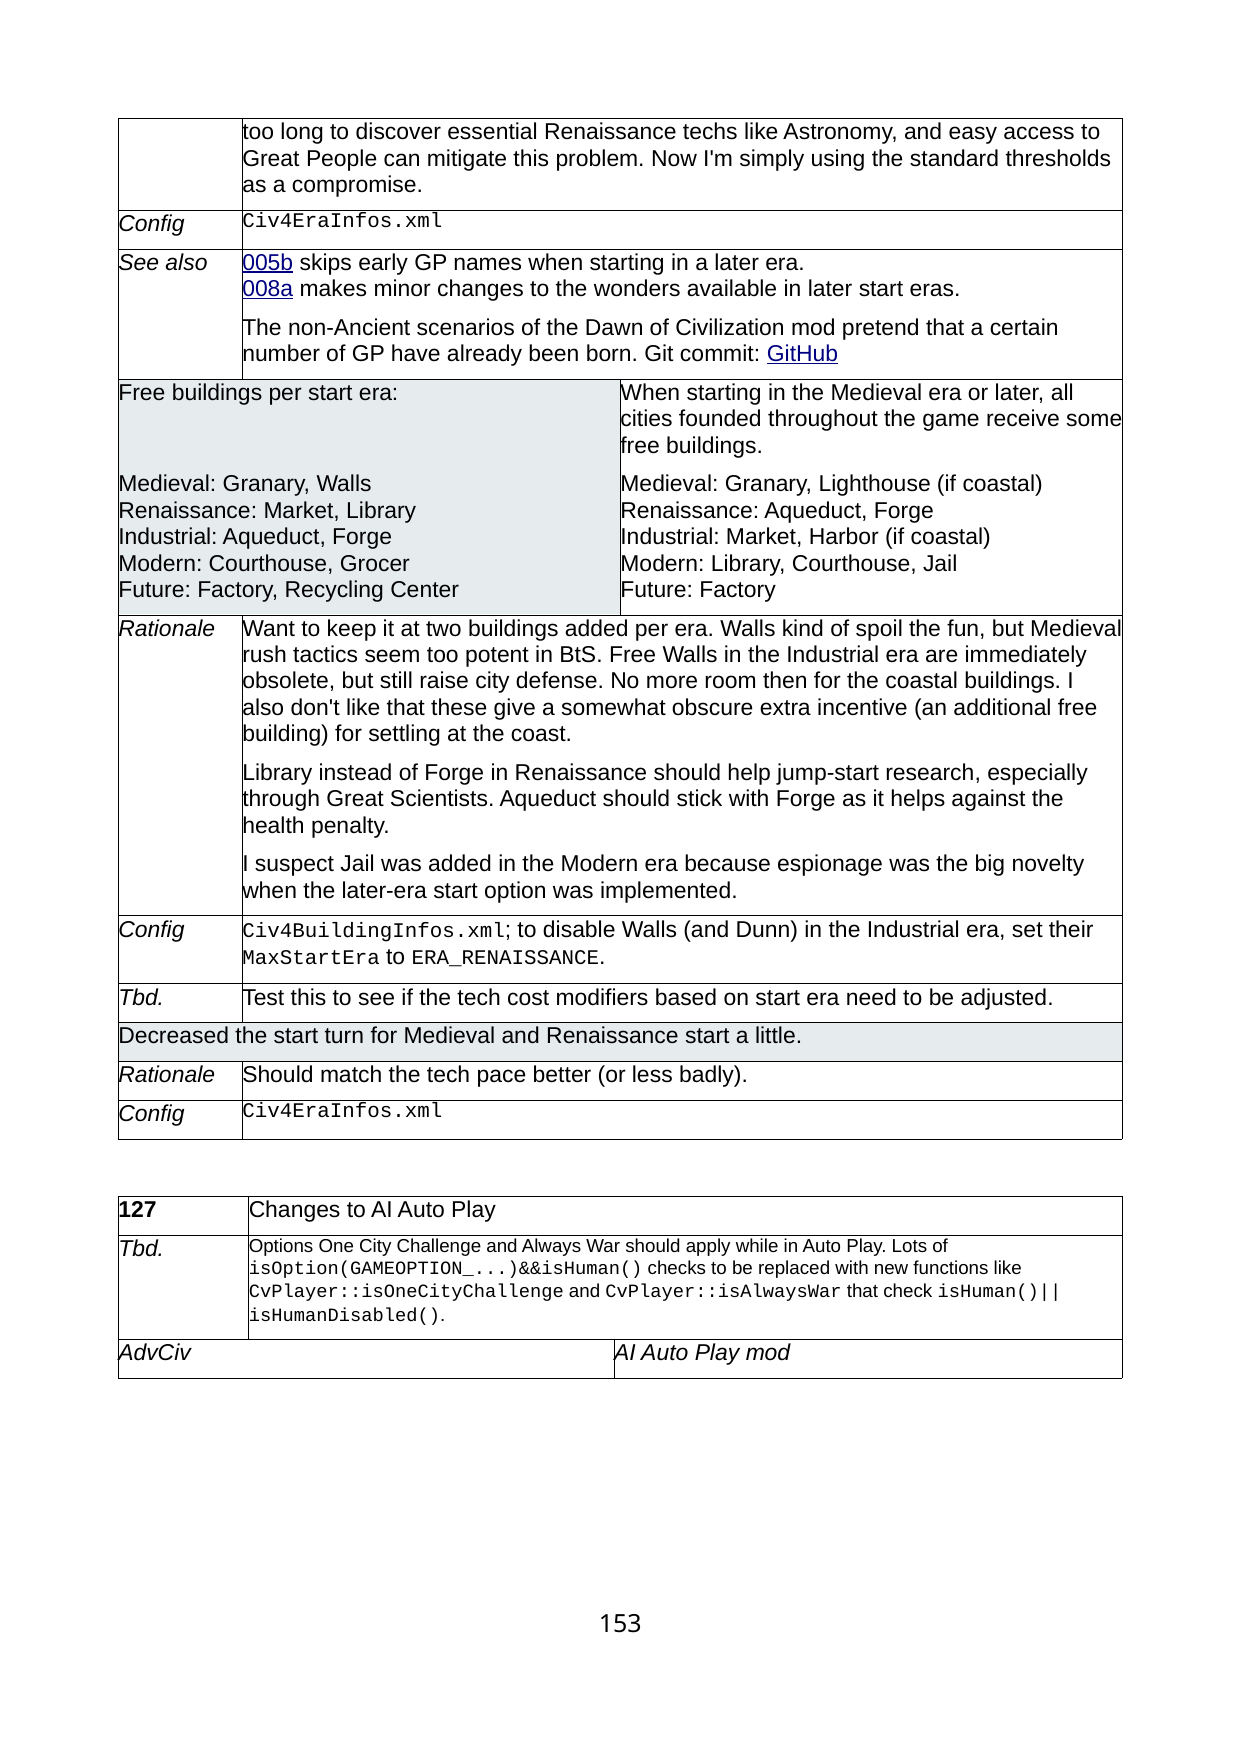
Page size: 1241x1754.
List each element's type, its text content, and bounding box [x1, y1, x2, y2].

table_cell Tbd. [119, 984, 242, 1022]
table_header 127 [119, 1197, 248, 1235]
table_cell Civ4EraInfos.xml [243, 1101, 1122, 1139]
table_cell See also [119, 250, 242, 379]
table_cell [119, 119, 242, 210]
table_cell Tbd. [119, 1236, 248, 1339]
table_cell Want to keep it at two buildings added per era. Walls kind of spoil the fun, but Medieval rush tactics seem too potent in BtS. Free Walls in the Industrial era are immediately obsolete, but still raise city defense. No more room then for the coastal buildings. I also don't like that these give a somewhat obscure extra incentive (an additional free building) for settling at the coast. Library instead of Forge in Renaissance should help jump-start research, especially through Great Scientists. Aqueduct should stick with Forge as it helps against the health penalty. I suspect Jail was added in the Modern era because espionage was the big novelty when the later-era start option was implemented. [243, 616, 1122, 915]
table_cell Civ4BuildingInfos.xml; to disable Walls (and Dunn) in the Industrial era, set their MaxStartEra to ERA_RENAISSANCE. [243, 916, 1122, 983]
table_cell Rationale [119, 616, 242, 915]
table_cell Config [119, 916, 242, 983]
table_cell Should match the tech pace better (or less badly). [243, 1062, 1122, 1100]
table_cell Config [119, 211, 242, 248]
table_cell AdvCiv [119, 1340, 614, 1378]
table_cell Decreased the start turn for Medieval and Renaissance start a little. [119, 1023, 1122, 1061]
table_header Changes to AI Auto Play [249, 1197, 1122, 1235]
table_cell AI Auto Play mod [615, 1340, 1122, 1378]
table_cell Rationale [119, 1062, 242, 1100]
table_cell 005b skips early GP names when starting in a later era. 008a makes minor changes to the wonders available in later start eras. The non-Ancient scenarios of the Dawn of Civilization mod pretend that a certain number of GP have already been born. Git commit: GitHub [243, 250, 1122, 379]
table_cell Free buildings per start era: Medieval: Granary, Walls Renaissance: Market, Library Industrial: Aqueduct, Forge Modern: Courthouse, Grocer Future: Factory, Recycling Center [119, 380, 620, 614]
table_cell Options One City Challenge and Always War should apply while in Auto Play. Lots of isOption(GAMEOPTION_...)&&isHuman() checks to be replaced with new functions like CvPlayer::isOneCityChallenge and CvPlayer::isAlwaysWar that check isHuman()||isHumanDisabled(). [249, 1236, 1122, 1339]
table_cell Civ4EraInfos.xml [243, 211, 1122, 248]
table_cell Test this to see if the tech cost modifiers based on start era need to be adjusted. [243, 984, 1122, 1022]
table_cell too long to discover essential Renaissance techs like Astronomy, and easy access to Great People can mitigate this problem. Now I'm simply using the standard thresholds as a compromise. [243, 119, 1122, 210]
table_cell When starting in the Medieval era or later, all cities founded throughout the game receive some free buildings. Medieval: Granary, Lighthouse (if coastal) Renaissance: Aqueduct, Forge Industrial: Market, Harbor (if coastal) Modern: Library, Courthouse, Jail Future: Factory [621, 380, 1122, 614]
table_cell Config [119, 1101, 242, 1139]
